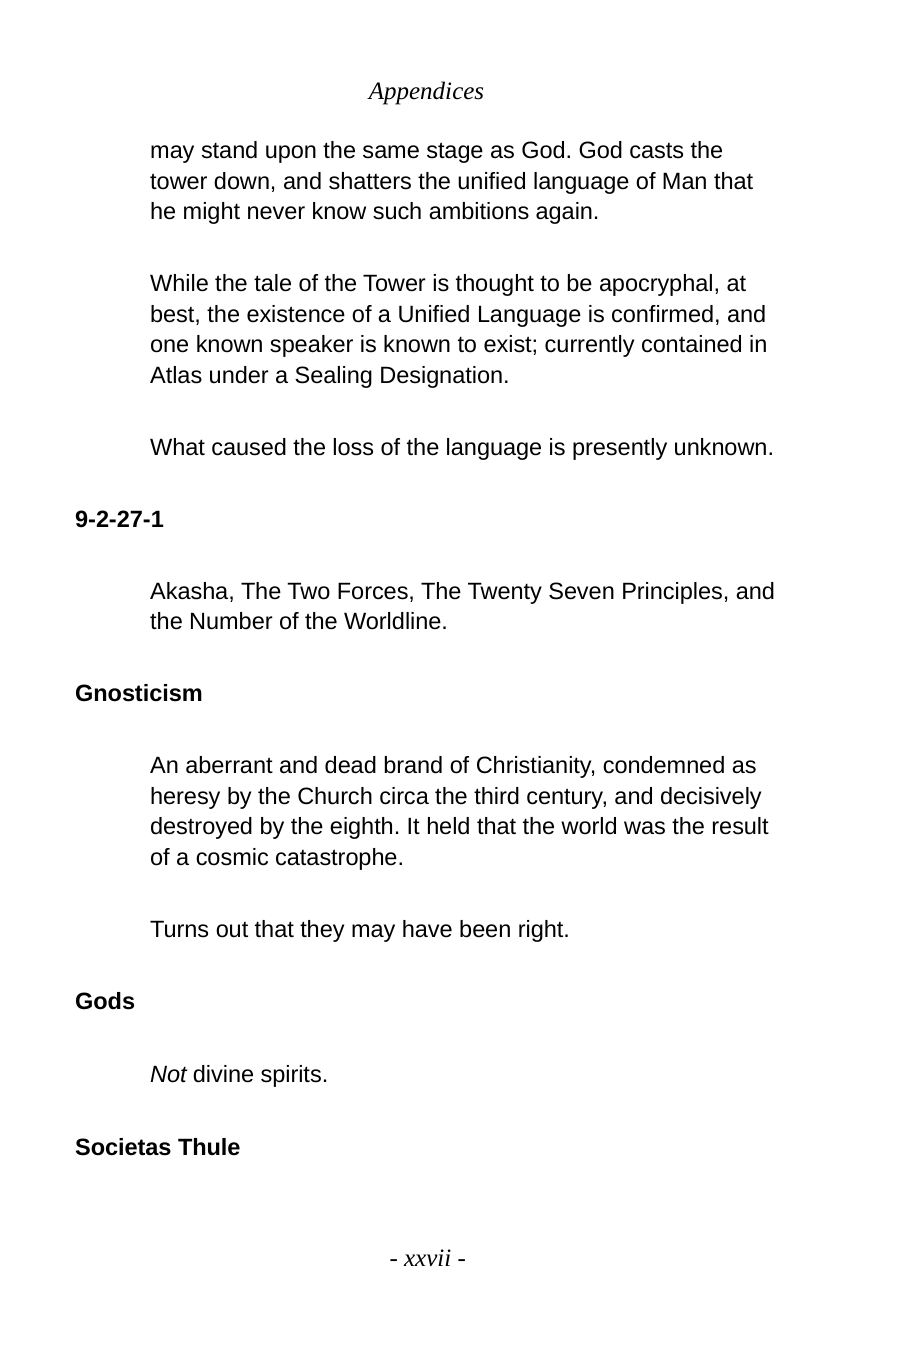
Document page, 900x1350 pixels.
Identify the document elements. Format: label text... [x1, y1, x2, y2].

text may stand upon the same stage as God. God casts the tower down, and shatters the unified language of Man that he might never know such ambitions again. [150, 136, 780, 224]
text While the tale of the Tower is thought to be apocryphal, at best, the existence of a Unified Language is confirmed, and one known speaker is known to exist; currently contained in Atlas under a Sealing Designation. [150, 269, 780, 388]
text An aberrant and dead brand of Christianity, condemned as heresy by the Church circa the third century, and decisively destroyed by the eighth. It held that the world was the result of a cosmic catastrophe. [150, 751, 780, 870]
text What caused the loss of the language is presently unknown. [150, 433, 780, 460]
text Akasha, The Two Forces, The Twenty Seven Principles, and the Number of the Worldline. [150, 577, 780, 634]
text Societas Thule [75, 1133, 780, 1160]
text Gnosticism [75, 679, 780, 706]
text 9-2-27-1 [75, 505, 780, 532]
text Gods [75, 987, 780, 1014]
text Not divine spirits. [150, 1059, 780, 1088]
text Turns out that they may have been right. [150, 915, 780, 942]
